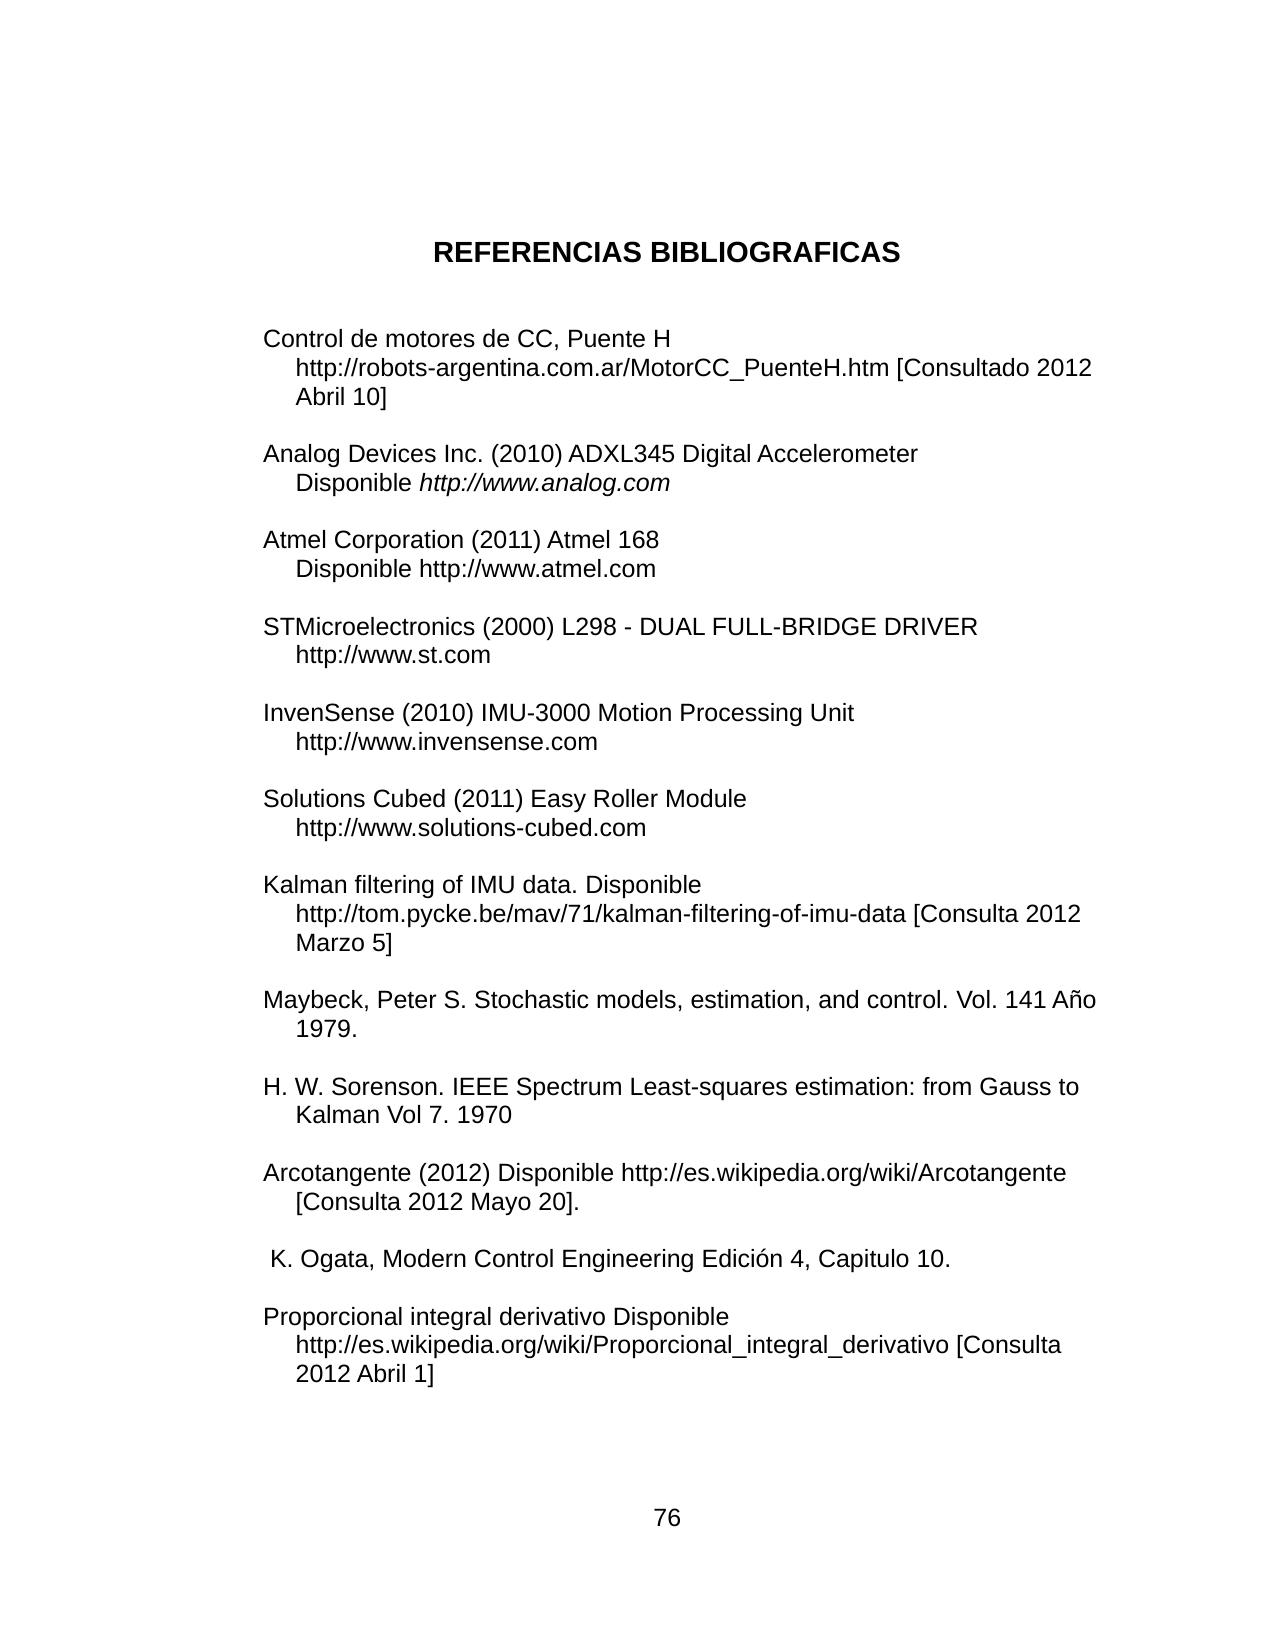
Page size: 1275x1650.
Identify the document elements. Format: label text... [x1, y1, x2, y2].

text Solutions Cubed (2011) Easy Roller Module http://www.solutions-cubed.com [263, 784, 1098, 842]
text STMicroelectronics (2000) L298 - DUAL FULL-BRIDGE DRIVER http://www.st.com [263, 612, 1098, 669]
text Analog Devices Inc. (2010) ADXL345 Digital Accelerometer Disponible http://www.analog.com [263, 439, 1098, 497]
text Atmel Corporation (2011) Atmel 168 Disponible http://www.atmel.com [263, 525, 1098, 612]
text K. Ogata, Modern Control Engineering Edición 4, Capitulo 10. [263, 1244, 1098, 1273]
text Arcotangente (2012) Disponible http://es.wikipedia.org/wiki/Arcotangente [Consulta 2012 Mayo 20]. [263, 1158, 1098, 1215]
text InvenSense (2010) IMU-3000 Motion Processing Unit http://www.invensense.com [263, 698, 1098, 755]
text Control de motores de CC, Puente H http://robots-argentina.com.ar/MotorCC_PuenteH.htm [Consultado 2012 Abril 10] [263, 324, 1098, 410]
text H. W. Sorenson. IEEE Spectrum Least-squares estimation: from Gauss to Kalman Vol 7. 1970 [263, 1072, 1098, 1129]
text Kalman filtering of IMU data. Disponible http://tom.pycke.be/mav/71/kalman-filtering-of-imu-data [Consulta 2012 Marzo 5] [263, 870, 1098, 957]
text Maybeck, Peter S. Stochastic models, estimation, and control. Vol. 141 Año 1979. [263, 985, 1098, 1043]
subtitle REFERENCIAS BIBLIOGRAFICAS [236, 235, 1098, 269]
text Proporcional integral derivativo Disponible http://es.wikipedia.org/wiki/Proporcional_integral_derivativo [Consulta 2012 Abril 1] [263, 1302, 1098, 1388]
